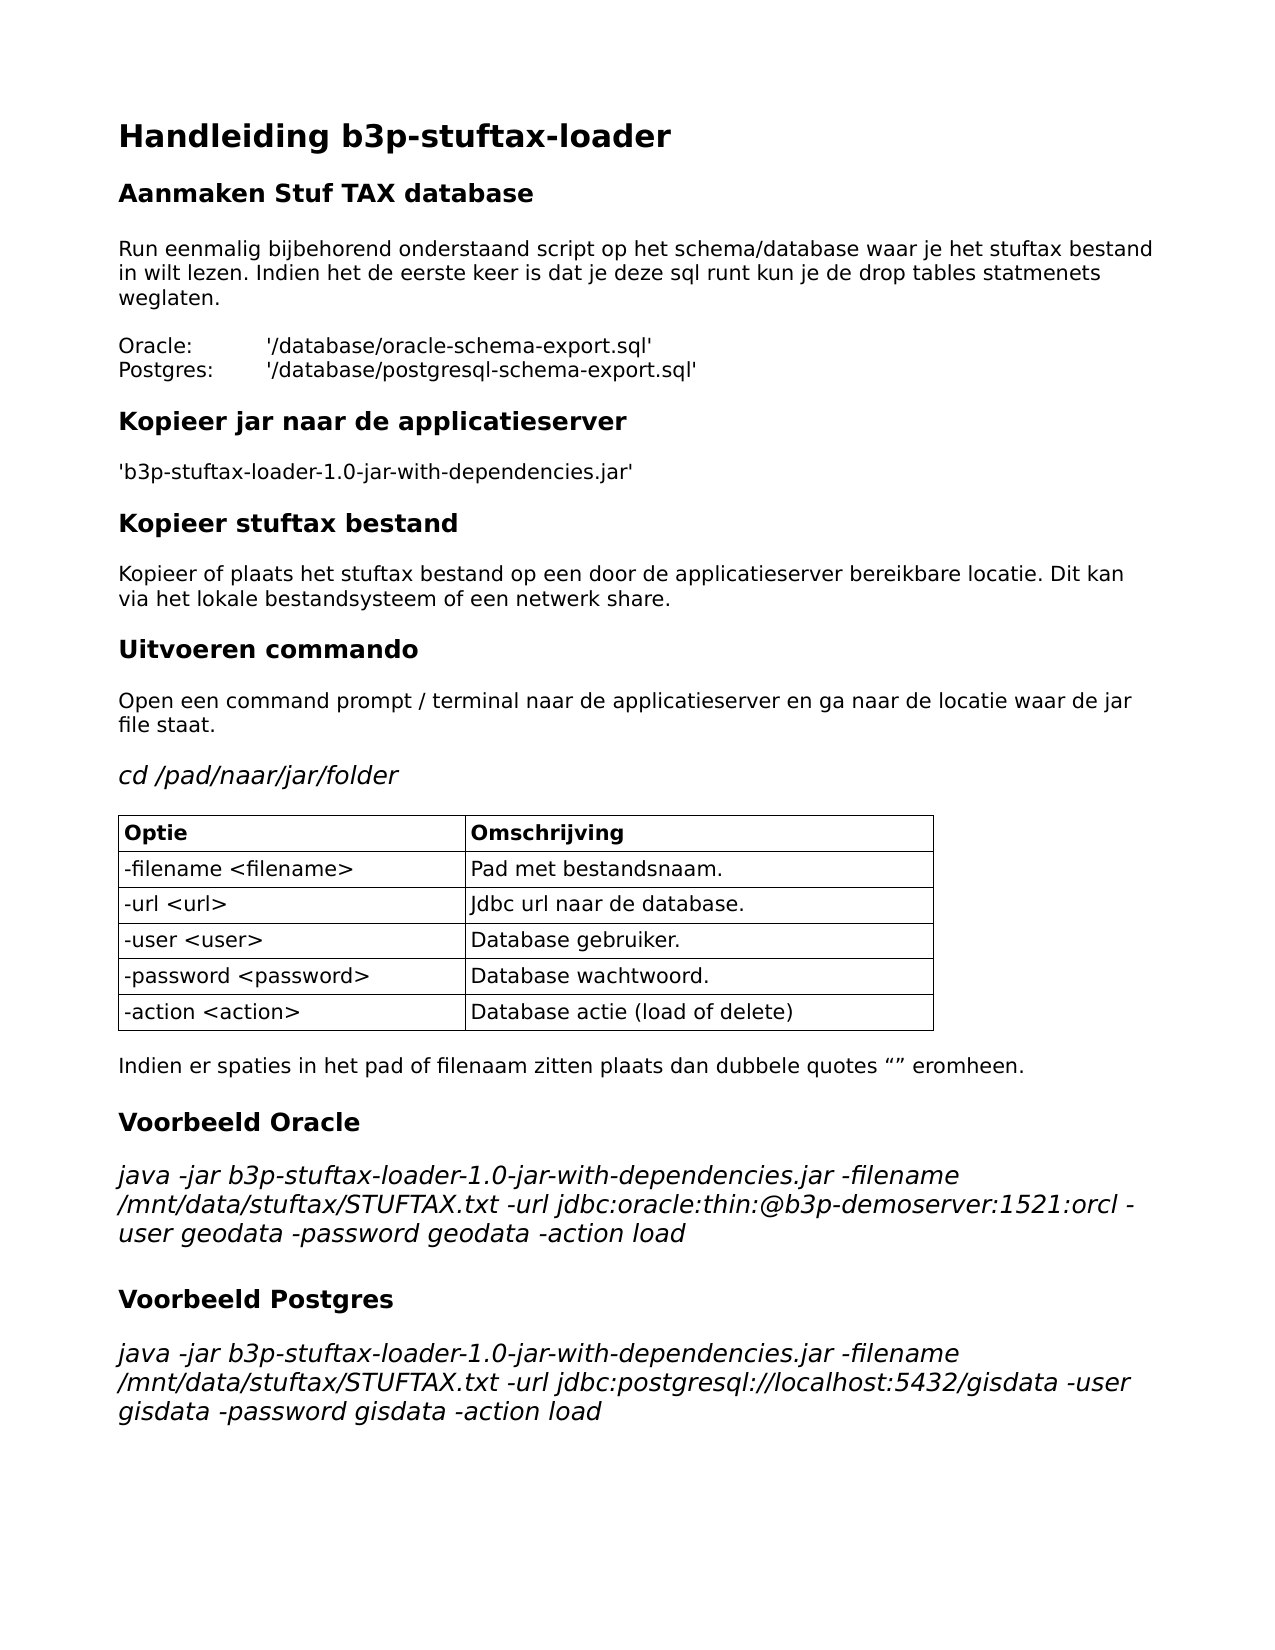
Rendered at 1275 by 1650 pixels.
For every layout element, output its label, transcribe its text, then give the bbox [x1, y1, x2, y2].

text java -jar b3p-stuftax-loader-1.0-jar-with-dependencies.jar -filename /mnt/data/stuftax/STUFTAX.txt -url jdbc:postgresql://localhost:5432/gisdata -user gisdata -password gisdata -action load [118, 1339, 1157, 1426]
text Handleiding b3p-stuftax-loader [118, 118, 1157, 154]
table_cell -user <user> [119, 924, 465, 958]
table_header Omschrijving [466, 816, 933, 851]
text java -jar b3p-stuftax-loader-1.0-jar-with-dependencies.jar -filename /mnt/data/stuftax/STUFTAX.txt -url jdbc:oracle:thin:@b3p-demoserver:1521:orcl -user geodata -password geodata -action load [118, 1161, 1157, 1249]
text Oracle: '/database/oracle-schema-export.sql' [118, 334, 1157, 358]
table_cell Database actie (load of delete) [466, 995, 933, 1030]
table_cell -filename <filename> [119, 852, 465, 887]
text cd /pad/naar/jar/folder [118, 761, 1157, 791]
text Kopieer of plaats het stuftax bestand op een door de applicatieserver bereikbare locatie. Dit kan via het lokale bestandsysteem of een netwerk share. [118, 562, 1157, 611]
text Voorbeeld Postgres [118, 1285, 1157, 1314]
text Open een command prompt / terminal naar de applicatieserver en ga naar de locatie waar de jar file staat. [118, 689, 1157, 737]
table_cell -url <url> [119, 888, 465, 922]
table_cell Database gebruiker. [466, 924, 933, 958]
text Indien er spaties in het pad of filenaam zitten plaats dan dubbele quotes “” eromheen. [118, 1054, 1157, 1078]
table_cell -action <action> [119, 995, 465, 1030]
table_cell Database wachtwoord. [466, 959, 933, 994]
table_cell Jdbc url naar de database. [466, 888, 933, 922]
text Kopieer jar naar de applicatieserver [118, 407, 1157, 436]
text Uitvoeren commando [118, 635, 1157, 664]
text Kopieer stuftax bestand [118, 509, 1157, 538]
table_cell -password <password> [119, 959, 465, 994]
text Postgres: '/database/postgresql-schema-export.sql' [118, 358, 1157, 383]
table_cell Pad met bestandsnaam. [466, 852, 933, 887]
text Aanmaken Stuf TAX database [118, 179, 1157, 208]
text 'b3p-stuftax-loader-1.0-jar-with-dependencies.jar' [118, 460, 1157, 485]
text Run eenmalig bijbehorend onderstaand script op het schema/database waar je het stuftax bestand in wilt lezen. Indien het de eerste keer is dat je deze sql runt kun je de drop tables statmenets weglaten. [118, 237, 1157, 310]
text Voorbeeld Oracle [118, 1108, 1157, 1137]
table_header Optie [119, 816, 465, 851]
